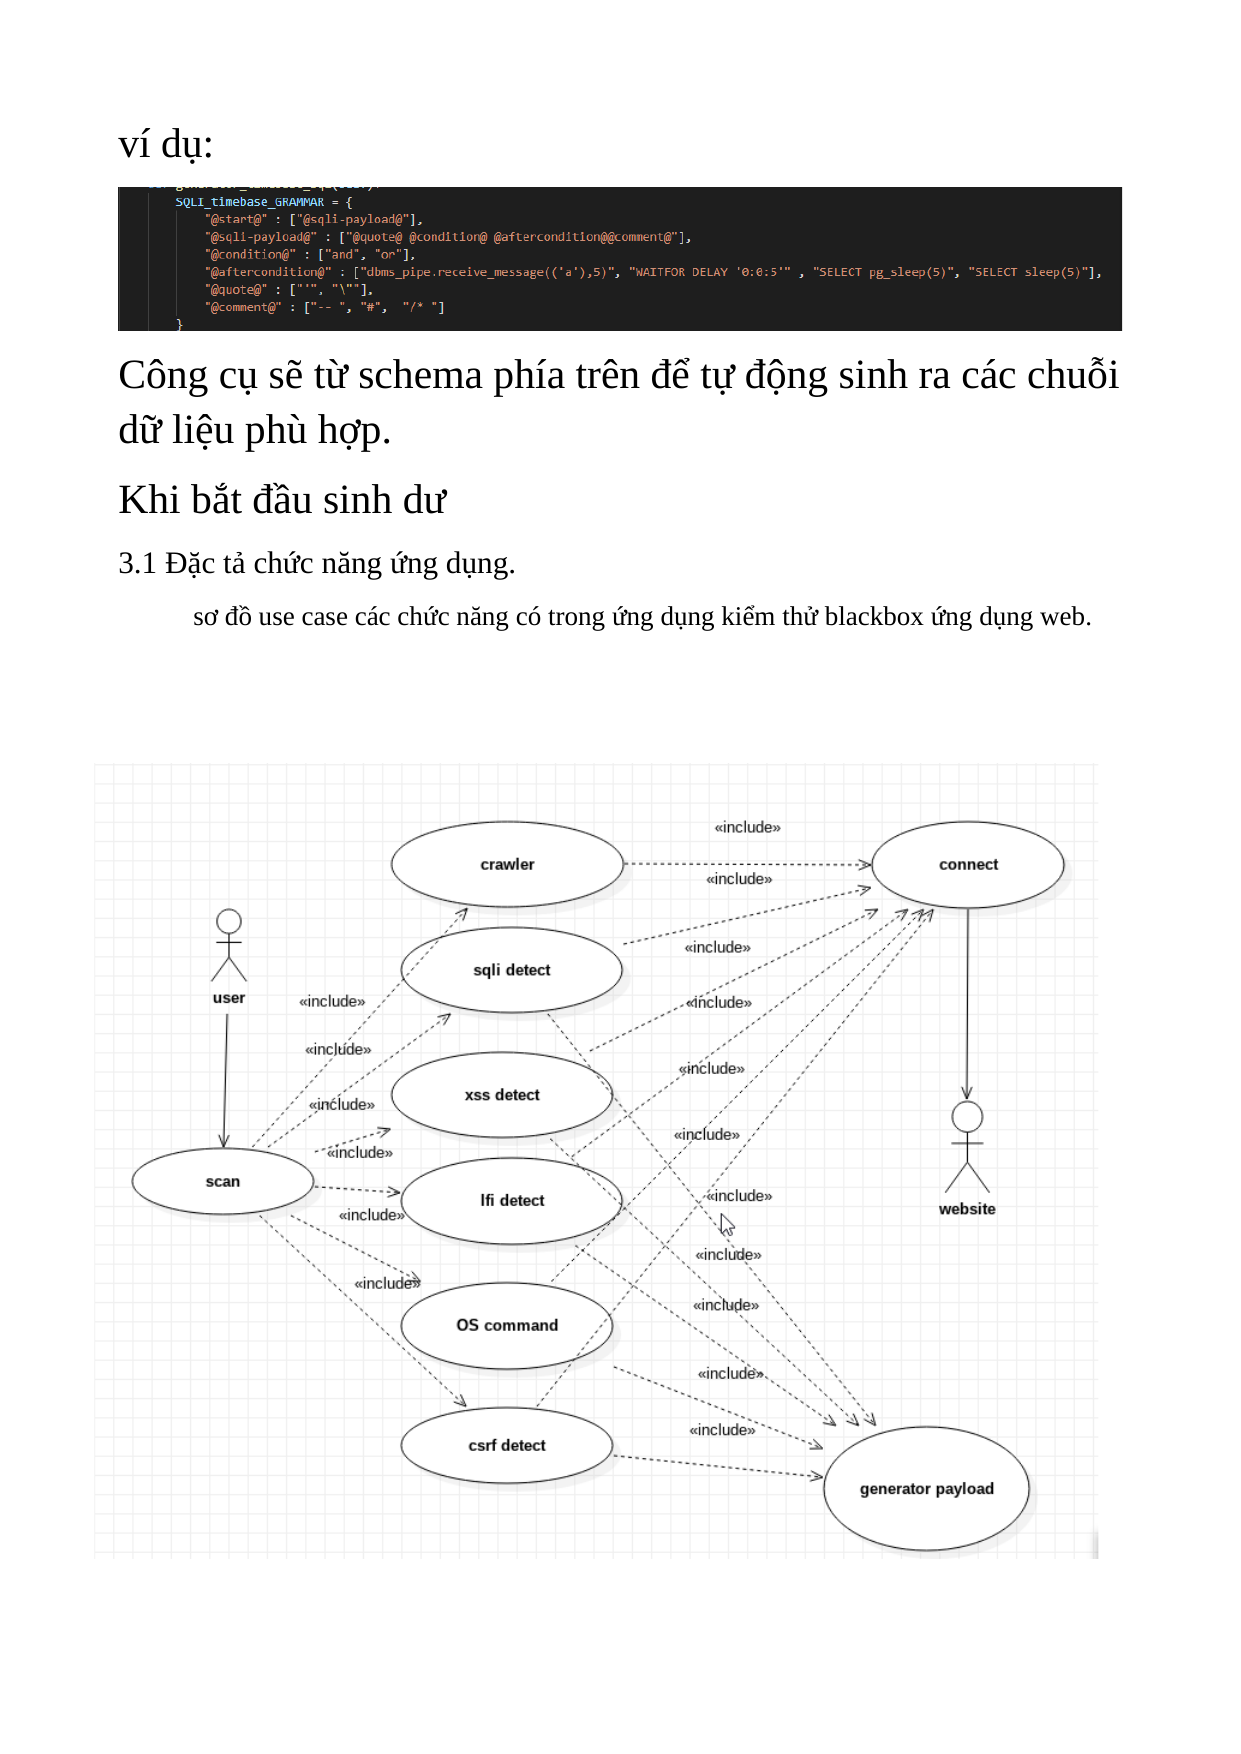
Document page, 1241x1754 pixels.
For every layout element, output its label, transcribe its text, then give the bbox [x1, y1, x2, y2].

text 3.1 Đặc tả chức năng ứng dụng. [118, 544, 1122, 580]
text ví dụ: [118, 118, 1122, 166]
text Công cụ sẽ từ schema phía trên để tự động sinh ra các chuỗi dữ liệu phù hợp. [118, 350, 1122, 453]
text sơ đồ use case các chức năng có trong ứng dụng kiểm thử blackbox ứng dụng web. [118, 600, 1122, 631]
text Khi bắt đầu sinh dư [118, 475, 1122, 523]
